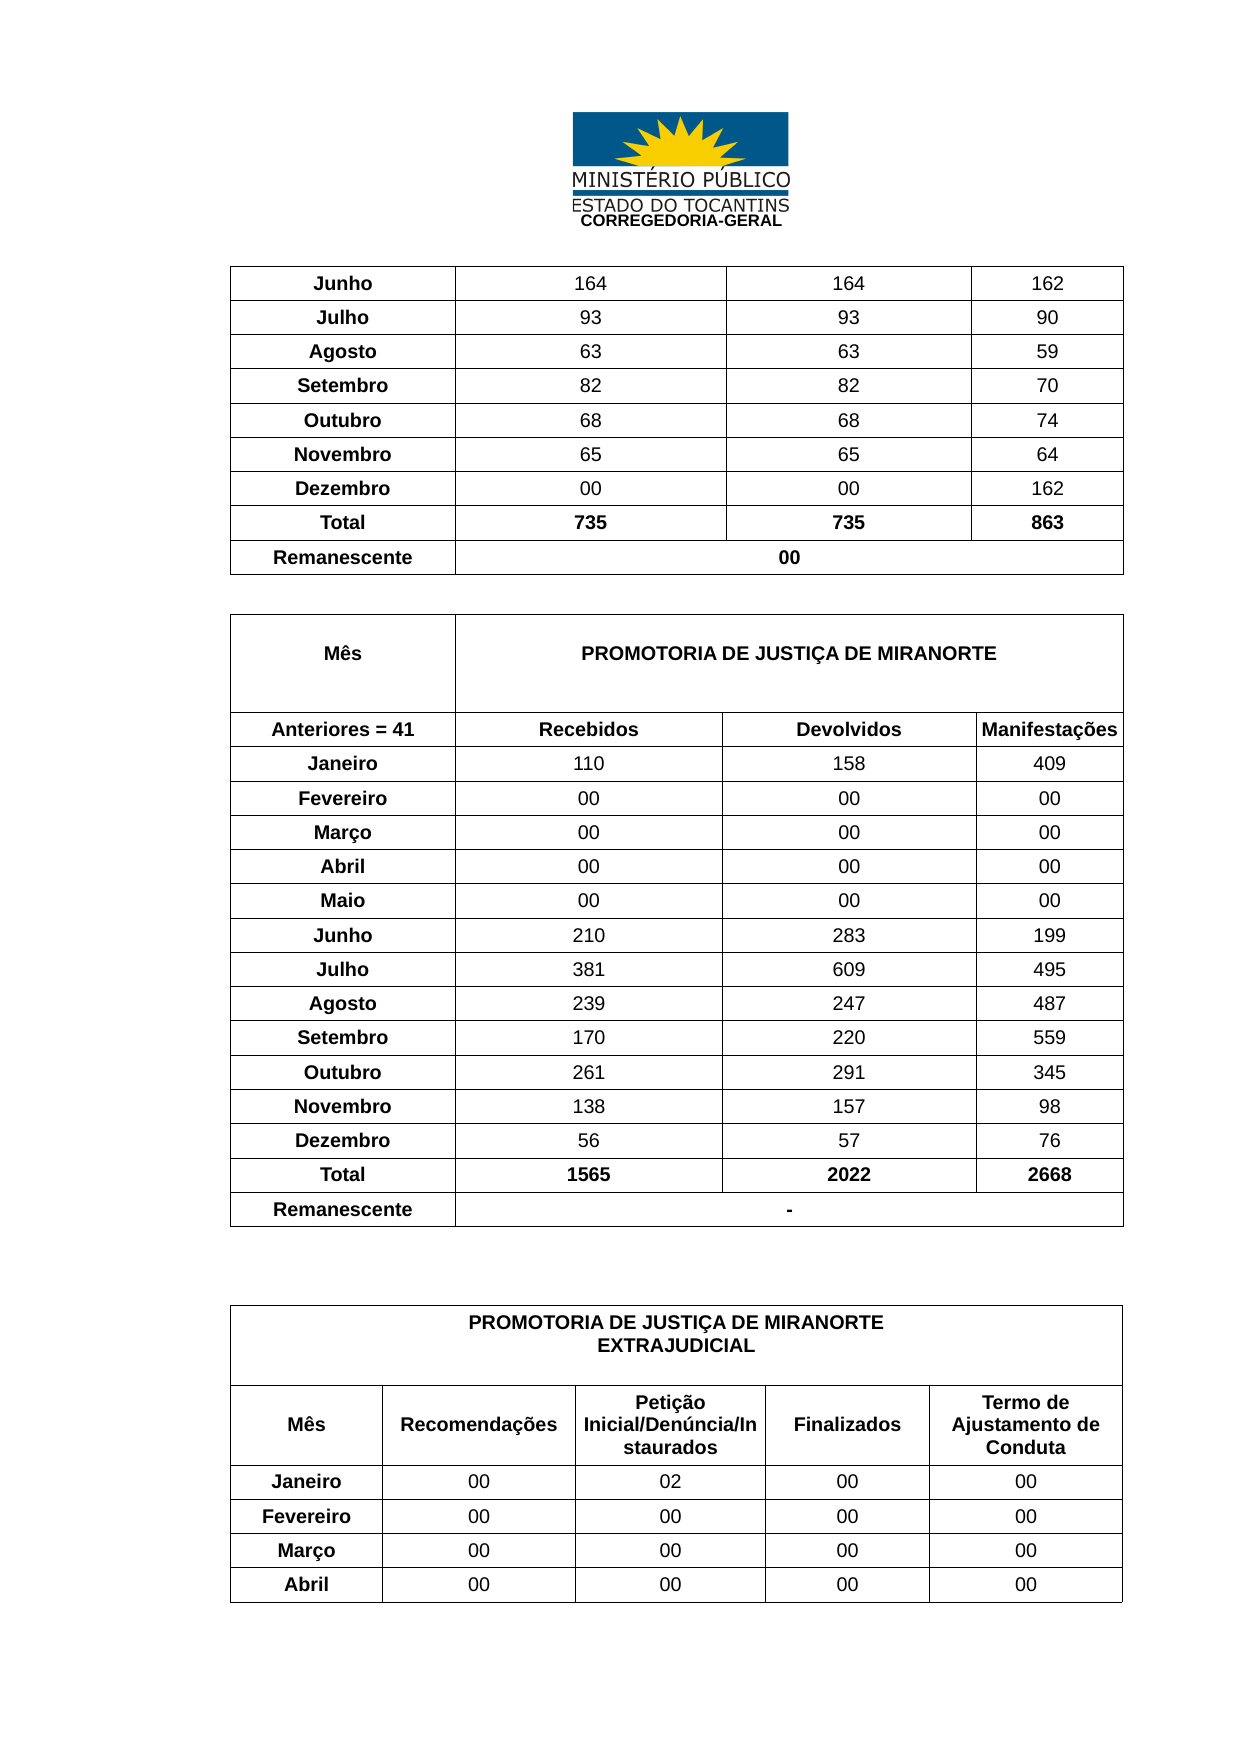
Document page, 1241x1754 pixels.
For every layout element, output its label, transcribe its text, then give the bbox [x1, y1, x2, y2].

table_cell Anteriores = 41 [231, 713, 455, 746]
table_cell Agosto [231, 335, 455, 368]
table_cell 59 [972, 335, 1123, 368]
table_cell 00 [930, 1534, 1122, 1567]
table_cell Total [231, 506, 455, 540]
table_cell Janeiro [231, 747, 455, 781]
table_cell 00 [383, 1466, 575, 1499]
table_cell 00 [456, 541, 1123, 574]
table_cell Fevereiro [231, 782, 455, 815]
table_cell Junho [231, 919, 455, 952]
table_cell 283 [723, 919, 976, 952]
table_cell Recebidos [456, 713, 722, 746]
table_cell Abril [231, 850, 455, 883]
table_cell 239 [456, 987, 722, 1020]
table_cell 93 [456, 301, 726, 334]
table_cell 495 [977, 953, 1123, 986]
table_cell Novembro [231, 1090, 455, 1123]
table_cell 00 [766, 1568, 929, 1602]
table_cell 1565 [456, 1159, 722, 1192]
table_cell 00 [977, 816, 1123, 849]
table_cell 00 [930, 1568, 1122, 1602]
table_cell 735 [456, 506, 726, 540]
table_cell Março [231, 816, 455, 849]
table_cell 00 [723, 782, 976, 815]
table_cell 63 [456, 335, 726, 368]
table_cell Julho [231, 953, 455, 986]
table_cell 210 [456, 919, 722, 952]
table_cell Novembro [231, 438, 455, 471]
table_cell - [456, 1193, 1123, 1226]
table_cell 409 [977, 747, 1123, 781]
table_cell Remanescente [231, 541, 455, 574]
table_cell 68 [727, 404, 971, 437]
table_cell 70 [972, 369, 1123, 403]
table_cell 00 [576, 1534, 765, 1567]
table_cell 64 [972, 438, 1123, 471]
table_cell 863 [972, 506, 1123, 540]
table_header Mês [231, 615, 455, 712]
table_cell Dezembro [231, 472, 455, 505]
table_cell 2668 [977, 1159, 1123, 1192]
table_cell 82 [456, 369, 726, 403]
table_cell 291 [723, 1056, 976, 1089]
table_cell 65 [456, 438, 726, 471]
table_cell Setembro [231, 369, 455, 403]
table_cell 138 [456, 1090, 722, 1123]
table_cell Manifestações [977, 713, 1123, 746]
table_header PROMOTORIA DE JUSTIÇA DE MIRANORTE EXTRAJUDICIAL [231, 1306, 1122, 1385]
table_cell 00 [930, 1466, 1122, 1499]
table_cell 00 [456, 850, 722, 883]
table_cell 68 [456, 404, 726, 437]
table_cell 57 [723, 1124, 976, 1157]
table_cell Finalizados [766, 1386, 929, 1464]
table_cell Julho [231, 301, 455, 334]
table_cell Outubro [231, 404, 455, 437]
table_cell 00 [723, 816, 976, 849]
table_cell 164 [456, 267, 726, 300]
table_cell 487 [977, 987, 1123, 1020]
table_cell 65 [727, 438, 971, 471]
table_cell 00 [766, 1466, 929, 1499]
table_cell Janeiro [231, 1466, 382, 1499]
table_cell 56 [456, 1124, 722, 1157]
table_cell 00 [930, 1500, 1122, 1533]
table_cell 220 [723, 1021, 976, 1055]
picture [572, 112, 790, 212]
table_cell 559 [977, 1021, 1123, 1055]
table_cell 00 [383, 1534, 575, 1567]
table_cell 00 [456, 816, 722, 849]
table_cell Petição Inicial/Denúncia/Instaurados [576, 1386, 765, 1464]
table_cell 170 [456, 1021, 722, 1055]
table_cell 110 [456, 747, 722, 781]
table_cell 82 [727, 369, 971, 403]
table_cell Recomendações [383, 1386, 575, 1464]
table_cell Mês [231, 1386, 382, 1464]
table_cell 00 [727, 472, 971, 505]
table_cell 381 [456, 953, 722, 986]
table_cell 00 [723, 884, 976, 918]
table_cell Maio [231, 884, 455, 918]
table_cell Agosto [231, 987, 455, 1020]
table_cell 261 [456, 1056, 722, 1089]
table_cell 00 [977, 782, 1123, 815]
table_cell Dezembro [231, 1124, 455, 1157]
table_cell 00 [456, 884, 722, 918]
table_cell 98 [977, 1090, 1123, 1123]
table_cell 00 [977, 850, 1123, 883]
table_cell 2022 [723, 1159, 976, 1192]
table_cell 00 [766, 1500, 929, 1533]
table_cell 00 [576, 1568, 765, 1602]
table_cell 00 [383, 1568, 575, 1602]
table_cell 158 [723, 747, 976, 781]
table_cell 164 [727, 267, 971, 300]
table_cell 02 [576, 1466, 765, 1499]
table_cell Devolvidos [723, 713, 976, 746]
table_cell Outubro [231, 1056, 455, 1089]
table_cell Abril [231, 1568, 382, 1602]
table_cell 00 [576, 1500, 765, 1533]
table_cell 00 [977, 884, 1123, 918]
table_cell 63 [727, 335, 971, 368]
table_cell Fevereiro [231, 1500, 382, 1533]
table_cell Total [231, 1159, 455, 1192]
table_cell 00 [383, 1500, 575, 1533]
table_cell 609 [723, 953, 976, 986]
table_cell 00 [766, 1534, 929, 1567]
table_cell 00 [456, 472, 726, 505]
table_cell 93 [727, 301, 971, 334]
table_cell 735 [727, 506, 971, 540]
table_cell 00 [723, 850, 976, 883]
table_cell 199 [977, 919, 1123, 952]
table_cell 162 [972, 267, 1123, 300]
table_cell 247 [723, 987, 976, 1020]
table_cell 345 [977, 1056, 1123, 1089]
table_cell 90 [972, 301, 1123, 334]
table_cell 00 [456, 782, 722, 815]
table_cell 162 [972, 472, 1123, 505]
table_cell Setembro [231, 1021, 455, 1055]
table_cell Março [231, 1534, 382, 1567]
table_cell Remanescente [231, 1193, 455, 1226]
table_header PROMOTORIA DE JUSTIÇA DE MIRANORTE [456, 615, 1123, 712]
table_cell Termo de Ajustamento de Conduta [930, 1386, 1122, 1464]
table_cell Junho [231, 267, 455, 300]
table_cell 74 [972, 404, 1123, 437]
table_cell 157 [723, 1090, 976, 1123]
table_cell 76 [977, 1124, 1123, 1157]
